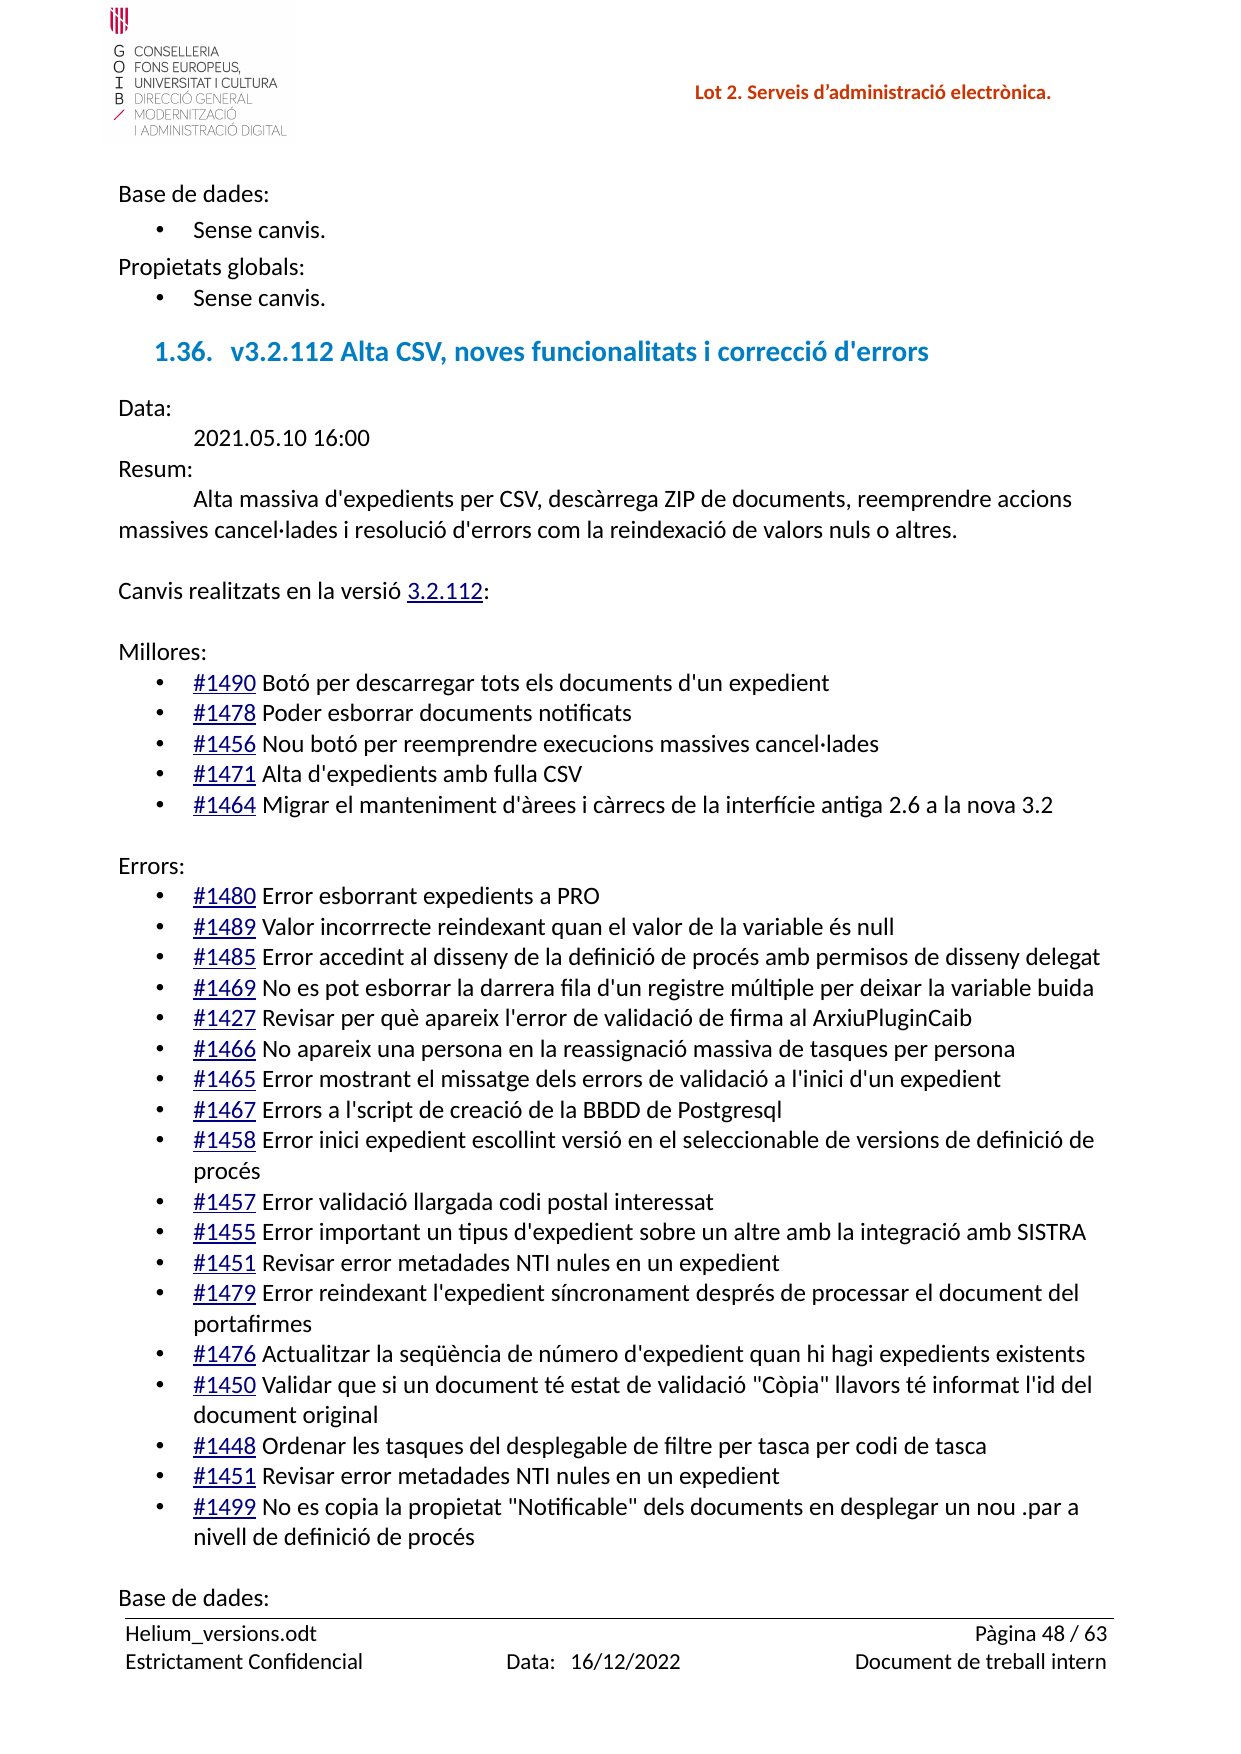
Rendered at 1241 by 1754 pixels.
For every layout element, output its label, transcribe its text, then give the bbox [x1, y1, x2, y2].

text Propietats globals: [118, 251, 1122, 282]
list #1489 Valor incorrrecte reindexant quan el valor de la variable és null [156, 911, 1122, 941]
list #1448 Ordenar les tasques del desplegable de filtre per tasca per codi de tasca [156, 1430, 1122, 1460]
list #1465 Error mostrant el missatge dels errors de validació a l'inici d'un expedient [156, 1063, 1122, 1094]
list #1456 Nou botó per reemprendre execucions massives cancel·lades [156, 728, 1122, 758]
list #1476 Actualitzar la seqüència de número d'expedient quan hi hagi expedients existents [156, 1338, 1122, 1369]
text 2021.05.10 16:00 [118, 423, 1122, 453]
list #1457 Error validació llargada codi postal interessat [156, 1186, 1122, 1216]
list #1485 Error accedint al disseny de la definició de procés amb permisos de disseny delegat [156, 941, 1122, 972]
text Resum: [118, 453, 1122, 484]
list Sense canvis. [156, 282, 1122, 312]
subtitle v3.2.112 Alta CSV, noves funcionalitats i correcció d'errors [153, 333, 1122, 368]
list #1450 Validar que si un document té estat de validació "Còpia" llavors té informat l'id del document original [156, 1369, 1122, 1430]
list #1471 Alta d'expedients amb fulla CSV [156, 758, 1122, 789]
picture [100, 0, 297, 144]
text Errors: [118, 850, 1122, 880]
list #1469 No es pot esborrar la darrera fila d'un registre múltiple per deixar la variable buida [156, 972, 1122, 1002]
list #1458 Error inici expedient escollint versió en el seleccionable de versions de definició de procés [156, 1124, 1122, 1186]
list #1479 Error reindexant l'expedient síncronament després de processar el document del portafirmes [156, 1277, 1122, 1338]
list #1478 Poder esborrar documents notificats [156, 697, 1122, 728]
list #1427 Revisar per què apareix l'error de validació de firma al ArxiuPluginCaib [156, 1002, 1122, 1033]
text Canvis realitzats en la versió 3.2.112: [118, 575, 1122, 606]
text Millores: [118, 636, 1122, 667]
list #1480 Error esborrant expedients a PRO [156, 880, 1122, 911]
text Data: [118, 392, 1122, 423]
list #1490 Botó per descarregar tots els documents d'un expedient [156, 667, 1122, 697]
text Base de dades: [118, 178, 1122, 209]
text Alta massiva d'expedients per CSV, descàrrega ZIP de documents, reemprendre accions massives cancel·lades i resolució d'errors com la reindexació de valors nuls o altres. [118, 484, 1122, 545]
list Sense canvis. [156, 215, 1122, 245]
list #1467 Errors a l'script de creació de la BBDD de Postgresql [156, 1094, 1122, 1124]
list #1464 Migrar el manteniment d'àrees i càrrecs de la interfície antiga 2.6 a la nova 3.2 [156, 789, 1122, 819]
text Base de dades: [118, 1582, 1122, 1613]
list #1451 Revisar error metadades NTI nules en un expedient [156, 1247, 1122, 1277]
list #1466 No apareix una persona en la reassignació massiva de tasques per persona [156, 1033, 1122, 1063]
list #1499 No es copia la propietat "Notificable" dels documents en desplegar un nou .par a nivell de definició de procés [156, 1491, 1122, 1552]
list #1455 Error important un tipus d'expedient sobre un altre amb la integració amb SISTRA [156, 1216, 1122, 1247]
list #1451 Revisar error metadades NTI nules en un expedient [156, 1460, 1122, 1491]
